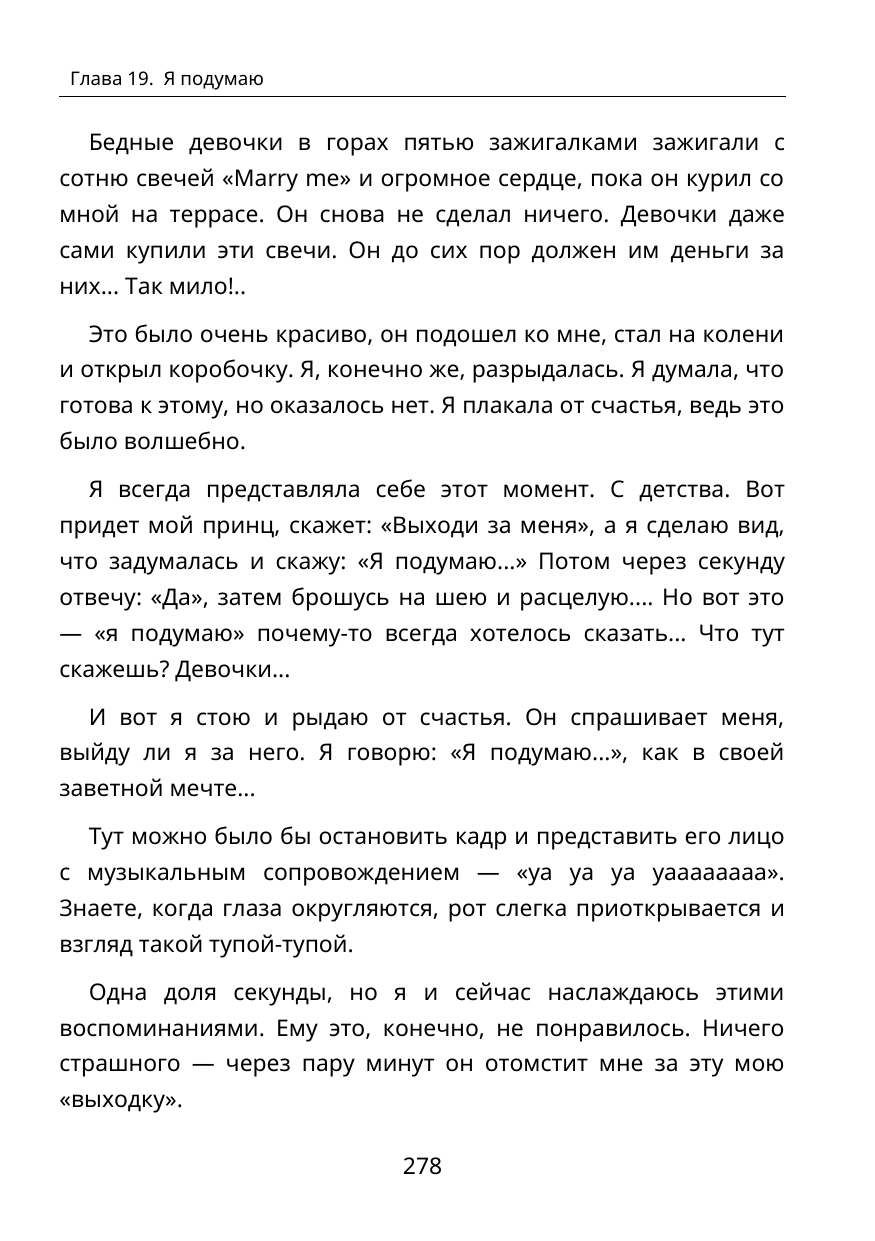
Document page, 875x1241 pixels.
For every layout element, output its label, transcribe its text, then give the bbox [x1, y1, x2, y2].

text Бедные девочки в горах пятью зажигалками зажигали с сотню свечей «Marry me» и огромное сердце, пока он курил со мной на террасе. Он снова не сделал ничего. Девочки даже сами купили эти свечи. Он до сих пор должен им деньги за них... Так мило!.. [59, 126, 786, 301]
text Я всегда представляла себе этот момент. С детства. Вот придет мой принц, скажет: «Выходи за меня», а я сделаю вид, что задумалась и скажу: «Я подумаю...» Потом через секунду отвечу: «Да», затем брошусь на шею и расцелую.... Но вот это — «я подумаю» почему-то всегда хотелось сказать... Что тут скажешь? Девочки... [59, 473, 786, 684]
text Это было очень красиво, он подошел ко мне, стал на колени и открыл коробочку. Я, конечно же, разрыдалась. Я думала, что готова к этому, но оказалось нет. Я плакала от счастья, ведь это было волшебно. [59, 317, 786, 457]
text И вот я стою и рыдаю от счастья. Он спрашивает меня, выйду ли я за него. Я говорю: «Я подумаю...», как в своей заветной мечте... [59, 700, 786, 803]
text Тут можно было бы остановить кадр и представить его лицо с музыкальным сопровождением — «уа уа уа уаааааааа». Знаете, когда глаза округляются, рот слегка приоткрывается и взгляд такой тупой-тупой. [59, 820, 786, 959]
text Одна доля секунды, но я и сейчас наслаждаюсь этими воспоминаниями. Ему это, конечно, не понравилось. Ничего страшного — через пару минут он отомстит мне за эту мою «выходку». [59, 976, 786, 1114]
